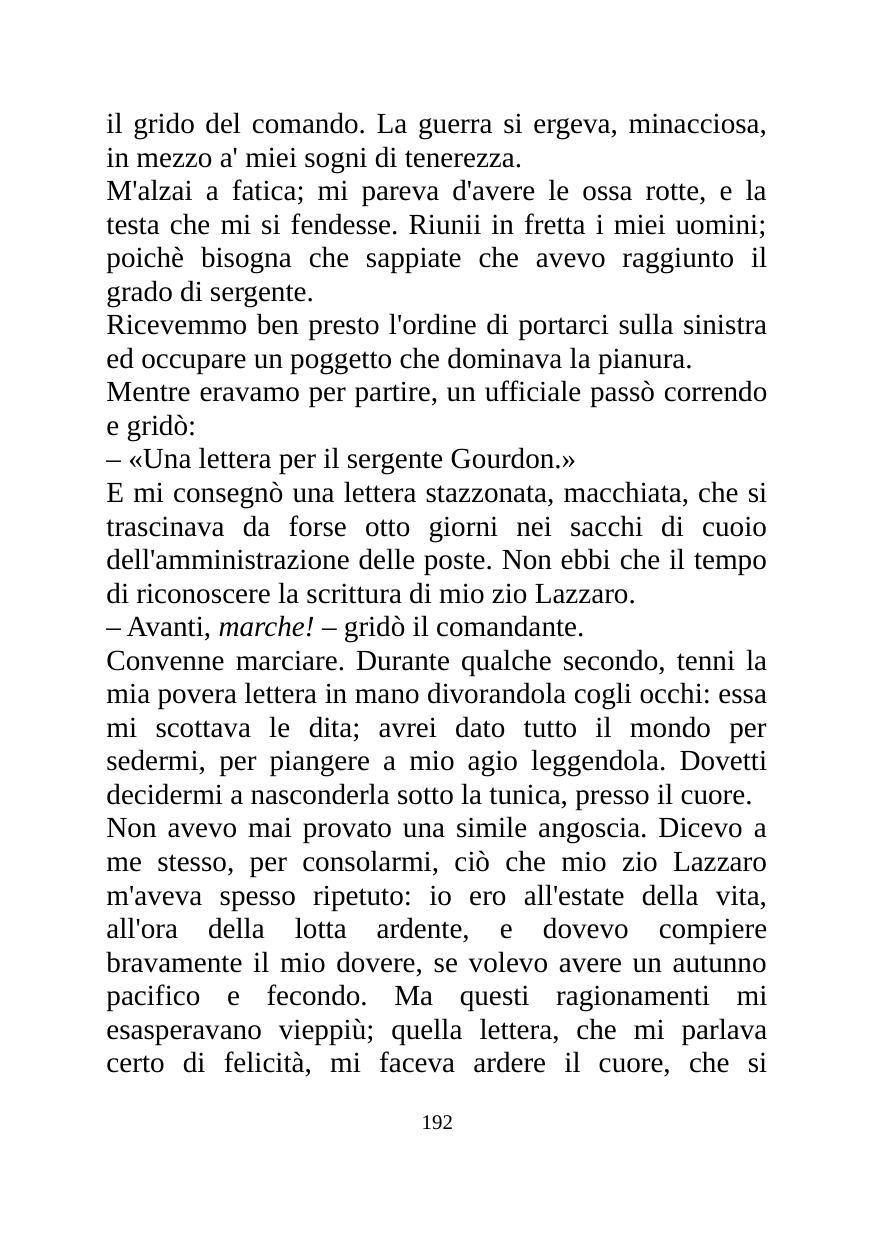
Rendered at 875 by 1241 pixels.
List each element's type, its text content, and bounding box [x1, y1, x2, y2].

text Ricevemmo ben presto l'ordine di portarci sulla sinistra ed occupare un poggetto che dominava la pianura. [106, 307, 768, 374]
text Convenne marciare. Durante qualche secondo, tenni la mia povera lettera in mano divorandola cogli occhi: essa mi scottava le dita; avrei dato tutto il mondo per sedermi, per piangere a mio agio leggendola. Dovetti decidermi a nasconderla sotto la tunica, presso il cuore. [106, 643, 768, 811]
text il grido del comando. La guerra si ergeva, minacciosa, in mezzo a' miei sogni di tenerezza. [106, 106, 768, 173]
text E mi consegnò una lettera stazzonata, macchiata, che si trascinava da forse otto giorni nei sacchi di cuoio dell'amministrazione delle poste. Non ebbi che il tempo di riconoscere la scrittura di mio zio Lazzaro. [106, 475, 768, 609]
text – Avanti, marche! – gridò il comandante. [106, 609, 768, 643]
text – «Una lettera per il sergente Gourdon.» [106, 442, 768, 475]
text Mentre eravamo per partire, un ufficiale passò correndo e gridò: [106, 374, 768, 442]
text Non avevo mai provato una simile angoscia. Dicevo a me stesso, per consolarmi, ciò che mio zio Lazzaro m'aveva spesso ripetuto: io ero all'estate della vita, all'ora della lotta ardente, e dovevo compiere bravamente il mio dovere, se volevo avere un autunno pacifico e fecondo. Ma questi ragionamenti mi esasperavano vieppiù; quella lettera, che mi parlava certo di felicità, mi faceva ardere il cuore, che si [106, 811, 768, 1079]
text M'alzai a fatica; mi pareva d'avere le ossa rotte, e la testa che mi si fendesse. Riunii in fretta i miei uomini; poichè bisogna che sappiate che avevo raggiunto il grado di sergente. [106, 173, 768, 307]
